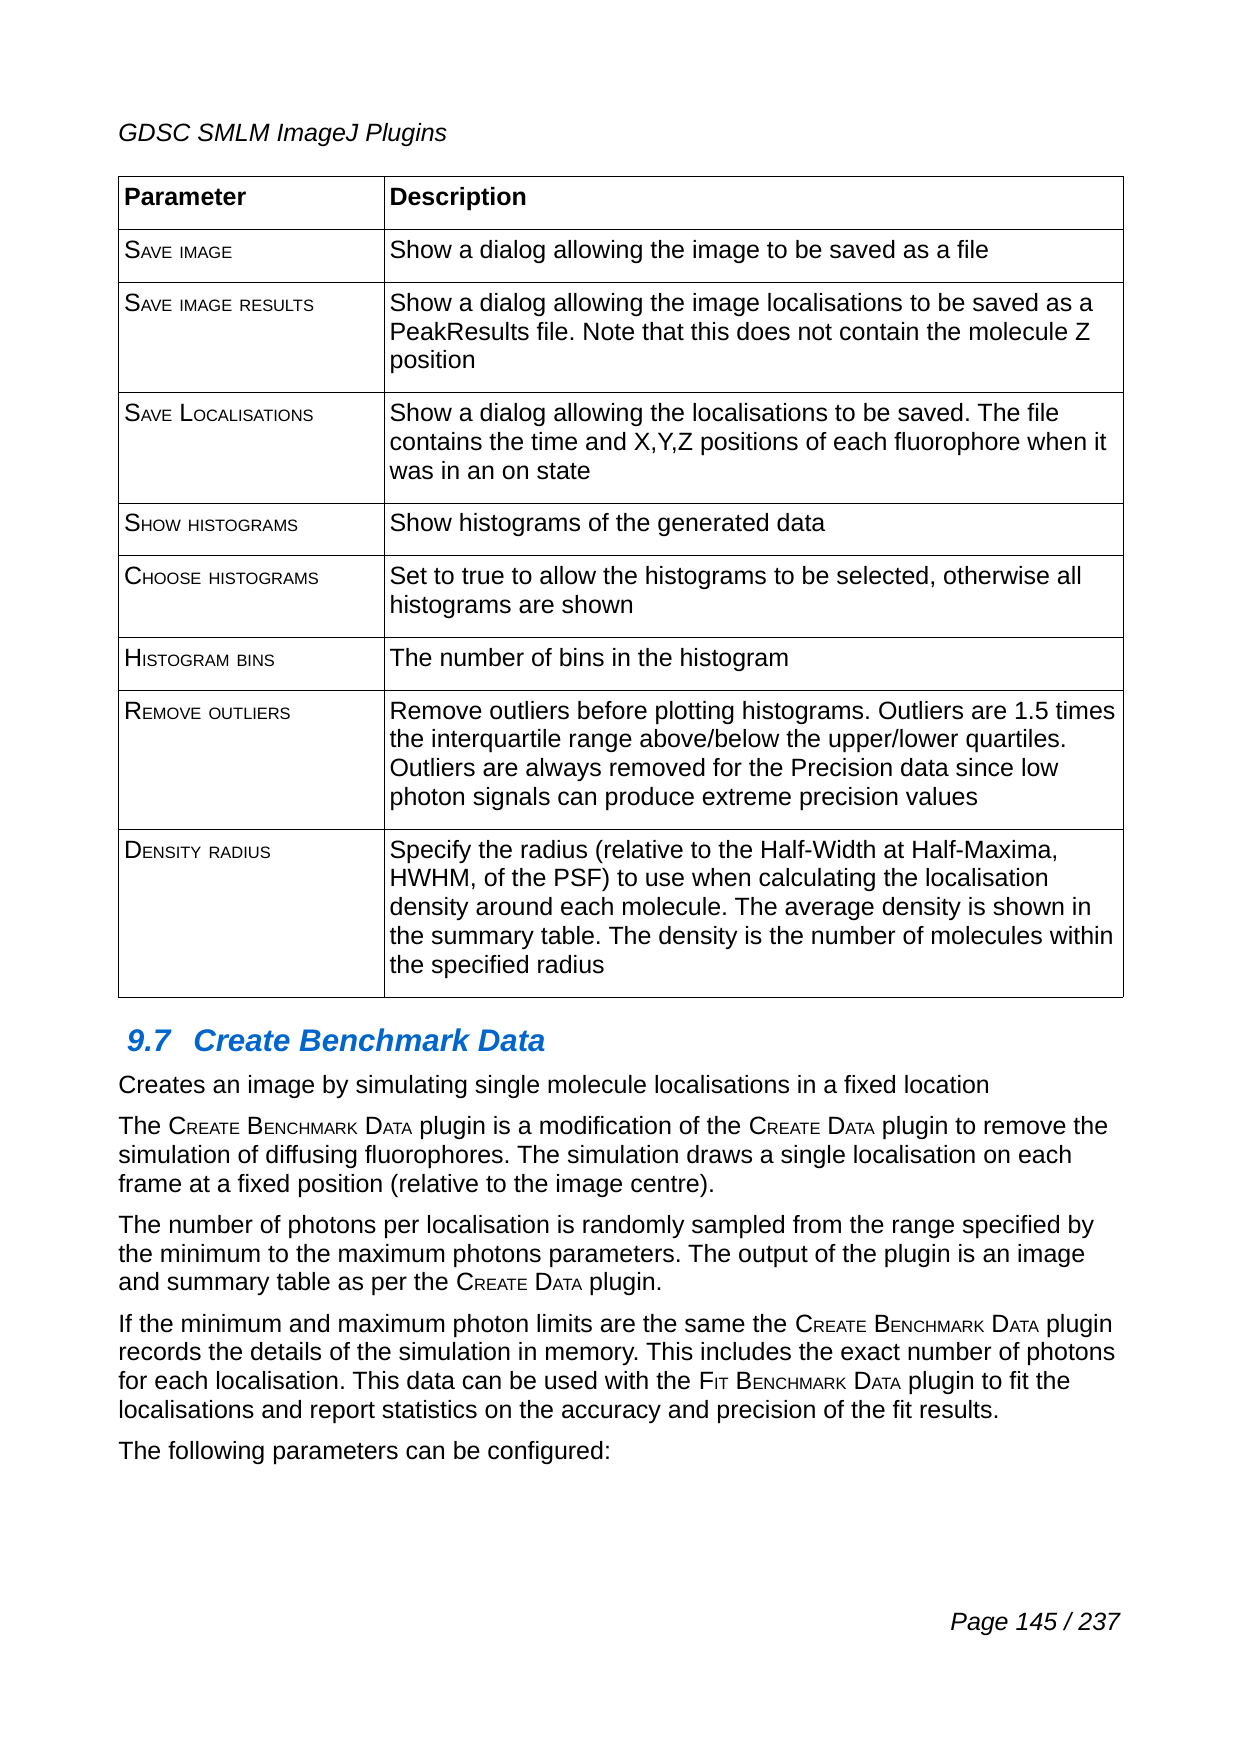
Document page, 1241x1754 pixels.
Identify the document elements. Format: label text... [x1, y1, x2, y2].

table_cell Save image results [119, 283, 384, 392]
text The Create Benchmark Data plugin is a modification of the Create Data plugin to remove the simulation of diffusing fluorophores. The simulation draws a single localisation on each frame at a fixed position (relative to the image centre). [118, 1111, 1122, 1197]
table_cell Save image [119, 230, 384, 282]
subtitle Create Benchmark Data [118, 1022, 1122, 1057]
table_cell The number of bins in the histogram [385, 638, 1123, 690]
table_cell Show histograms [119, 504, 384, 555]
text Creates an image by simulating single molecule localisations in a fixed location [118, 1070, 1122, 1099]
table_cell Show a dialog allowing the image localisations to be saved as a PeakResults file. Note that this does not contain the molecule Z position [385, 283, 1123, 392]
table_cell Remove outliers before plotting histograms. Outliers are 1.5 times the interquartile range above/below the upper/lower quartiles. Outliers are always removed for the Precision data since low photon signals can produce extreme precision values [385, 691, 1123, 829]
text The following parameters can be configured: [118, 1436, 1122, 1465]
table_cell Show a dialog allowing the localisations to be saved. The file contains the time and X,Y,Z positions of each fluorophore when it was in an on state [385, 393, 1123, 503]
table_cell Density radius [119, 830, 384, 997]
table_cell Histogram bins [119, 638, 384, 690]
table_cell Choose histograms [119, 556, 384, 637]
table_cell Show histograms of the generated data [385, 504, 1123, 555]
table_cell Specify the radius (relative to the Half-Width at Half-Maxima, HWHM, of the PSF) to use when calculating the localisation density around each molecule. The average density is shown in the summary table. The density is the number of molecules within the specified radius [385, 830, 1123, 997]
table_header Description [385, 177, 1123, 229]
table_cell Set to true to allow the histograms to be selected, otherwise all histograms are shown [385, 556, 1123, 637]
text If the minimum and maximum photon limits are the same the Create Benchmark Data plugin records the details of the simulation in memory. This includes the exact number of photons for each localisation. This data can be used with the Fit Benchmark Data plugin to fit the localisations and report statistics on the accuracy and precision of the fit results. [118, 1309, 1122, 1424]
table_header Parameter [119, 177, 384, 229]
table_cell Save Localisations [119, 393, 384, 503]
table_cell Remove outliers [119, 691, 384, 829]
text The number of photons per localisation is randomly sampled from the range specified by the minimum to the maximum photons parameters. The output of the plugin is an image and summary table as per the Create Data plugin. [118, 1210, 1122, 1296]
table_cell Show a dialog allowing the image to be saved as a file [385, 230, 1123, 282]
